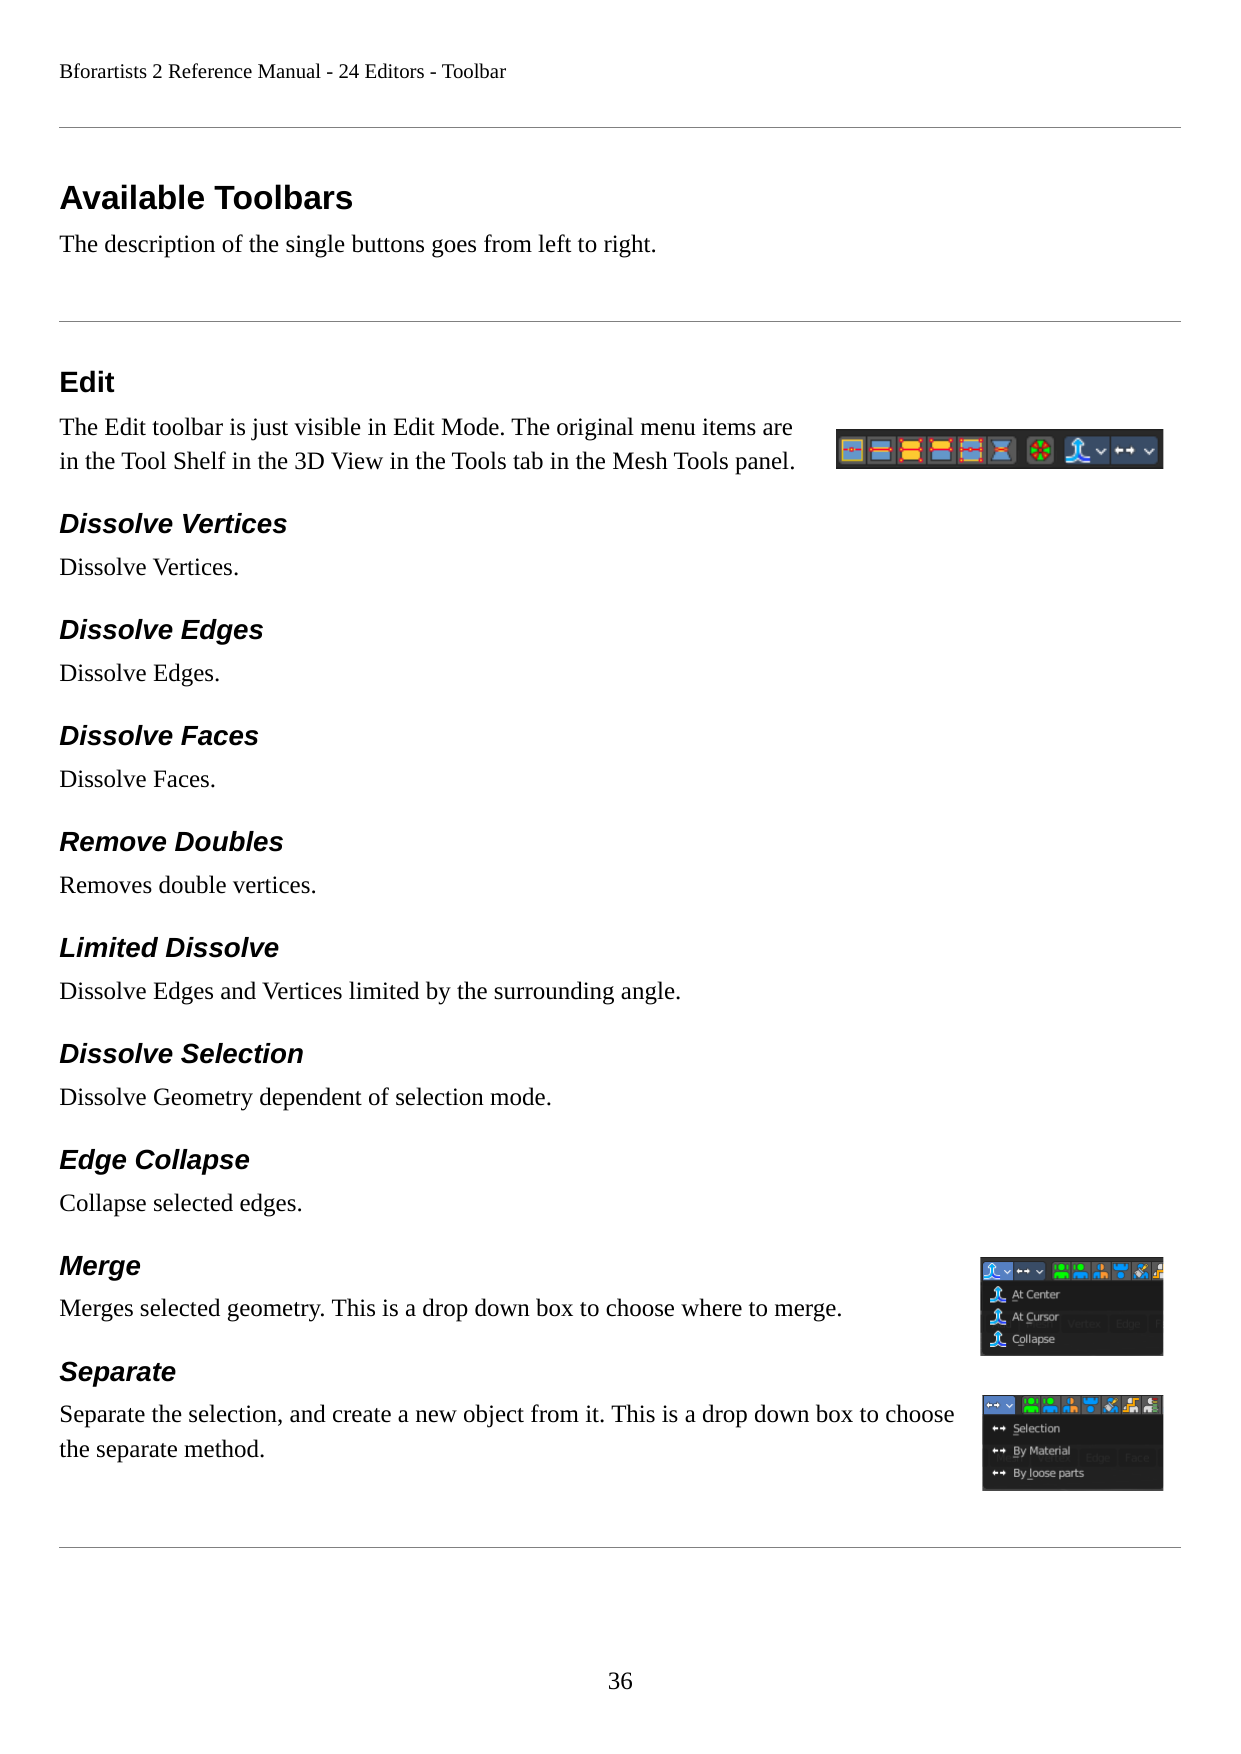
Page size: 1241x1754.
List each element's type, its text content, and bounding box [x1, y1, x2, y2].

text Separate the selection, and create a new object from it. This is a drop down box to choose the separate method. [59, 1399, 982, 1463]
subtitle Dissolve Edges [59, 613, 1181, 645]
subtitle Dissolve Selection [59, 1037, 1181, 1069]
text Dissolve Edges and Vertices limited by the surrounding angle. [59, 976, 1181, 1004]
subtitle Dissolve Vertices [59, 508, 1181, 539]
picture [836, 429, 1164, 469]
text Dissolve Geometry dependent of selection mode. [59, 1082, 1181, 1110]
picture [980, 1257, 1164, 1356]
text The Edit toolbar is just visible in Edit Mode. The original menu items are in the Tool Shelf in the 3D View in the Tools tab in the Mesh Tools panel. [59, 412, 1181, 475]
picture [982, 1395, 1164, 1491]
text Dissolve Faces. [59, 764, 1181, 793]
text Removes double vertices. [59, 870, 1181, 898]
text Dissolve Vertices. [59, 552, 1181, 581]
subtitle Remove Doubles [59, 825, 1181, 857]
text Dissolve Edges. [59, 658, 1181, 687]
text The description of the single buttons goes from left to right. [59, 229, 1181, 257]
subtitle Merge [59, 1249, 1181, 1281]
subtitle Limited Dissolve [59, 931, 1181, 963]
text Merges selected geometry. This is a drop down box to choose where to merge. [59, 1293, 980, 1322]
text Collapse selected edges. [59, 1188, 1181, 1216]
subtitle Edge Collapse [59, 1143, 1181, 1175]
subtitle Available Toolbars [59, 178, 1181, 216]
subtitle Separate [59, 1355, 1181, 1387]
subtitle Edit [59, 365, 1181, 399]
subtitle Dissolve Faces [59, 719, 1181, 751]
